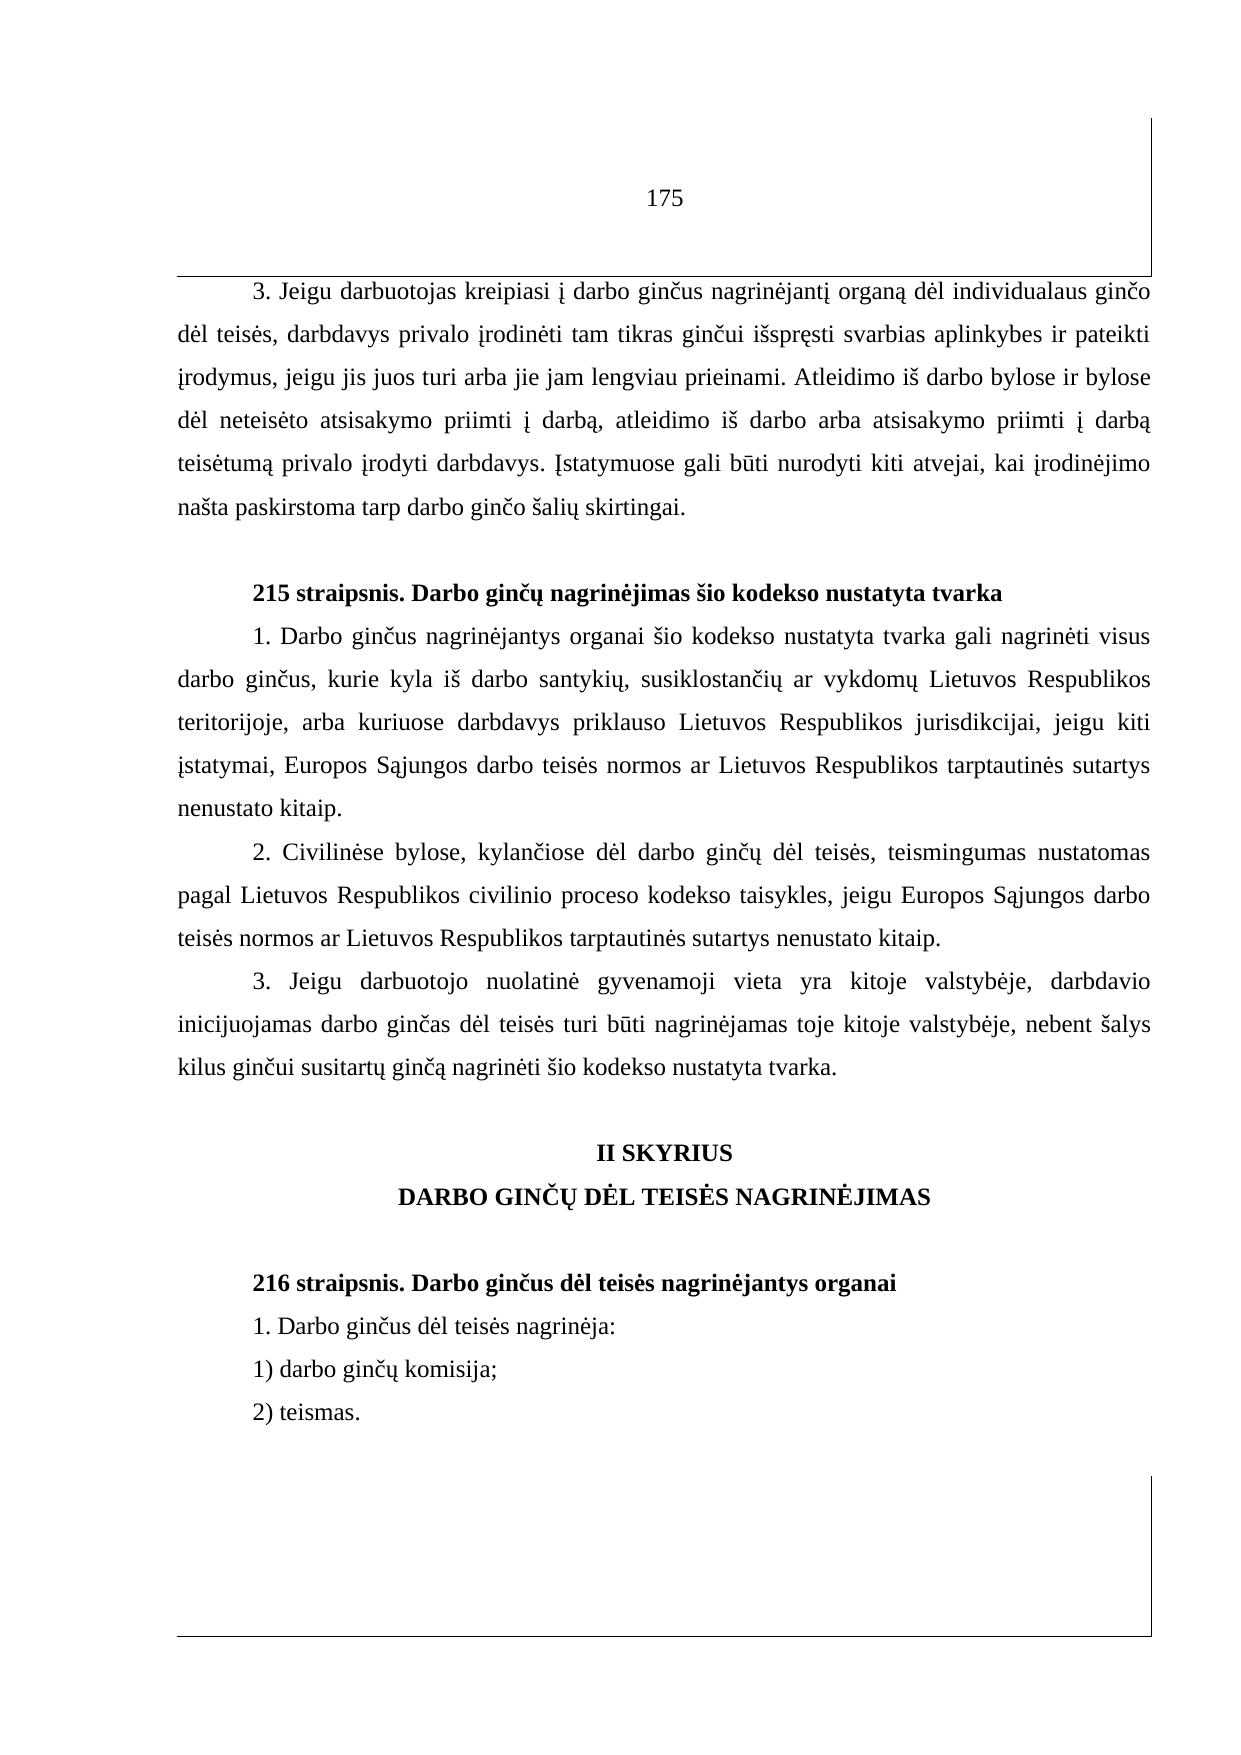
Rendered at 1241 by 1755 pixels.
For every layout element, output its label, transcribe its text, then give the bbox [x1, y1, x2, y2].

text 2. Civilinėse bylose, kylančiose dėl darbo ginčų dėl teisės, teismingumas nustatomas pagal Lietuvos Respublikos civilinio proceso kodekso taisykles, jeigu Europos Sąjungos darbo teisės normos ar Lietuvos Respublikos tarptautinės sutartys nenustato kitaip. [177, 837, 1152, 952]
text 1. Darbo ginčus nagrinėjantys organai šio kodekso nustatyta tvarka gali nagrinėti visus darbo ginčus, kurie kyla iš darbo santykių, susiklostančių ar vykdomų Lietuvos Respublikos teritorijoje, arba kuriuose darbdavys priklauso Lietuvos Respublikos jurisdikcijai, jeigu kiti įstatymai, Europos Sąjungos darbo teisės normos ar Lietuvos Respublikos tarptautinės sutartys nenustato kitaip. [177, 621, 1152, 822]
text 1) darbo ginčų komisija; [177, 1354, 1152, 1383]
text 2) teismas. [177, 1397, 1152, 1426]
text 3. Jeigu darbuotojo nuolatinė gyvenamoji vieta yra kitoje valstybėje, darbdavio inicijuojamas darbo ginčas dėl teisės turi būti nagrinėjamas toje kitoje valstybėje, nebent šalys kilus ginčui susitartų ginčą nagrinėti šio kodekso nustatyta tvarka. [177, 966, 1152, 1081]
subtitle 215 straipsnis. Darbo ginčų nagrinėjimas šio kodekso nustatyta tvarka [177, 578, 1152, 607]
text 3. Jeigu darbuotojas kreipiasi į darbo ginčus nagrinėjantį organą dėl individualaus ginčo dėl teisės, darbdavys privalo įrodinėti tam tikras ginčui išspręsti svarbias aplinkybes ir pateikti įrodymus, jeigu jis juos turi arba jie jam lengviau prieinami. Atleidimo iš darbo bylose ir bylose dėl neteisėto atsisakymo priimti į darbą, atleidimo iš darbo arba atsisakymo priimti į darbą teisėtumą privalo įrodyti darbdavys. Įstatymuose gali būti nurodyti kiti atvejai, kai įrodinėjimo našta paskirstoma tarp darbo ginčo šalių skirtingai. [177, 276, 1152, 520]
text DARBO GINČŲ DĖL TEISĖS NAGRINĖJIMAS [177, 1182, 1152, 1210]
text II SKYRIUS [177, 1138, 1152, 1167]
text 1. Darbo ginčus dėl teisės nagrinėja: [177, 1311, 1152, 1340]
text 216 straipsnis. Darbo ginčus dėl teisės nagrinėjantys organai [177, 1268, 1152, 1297]
